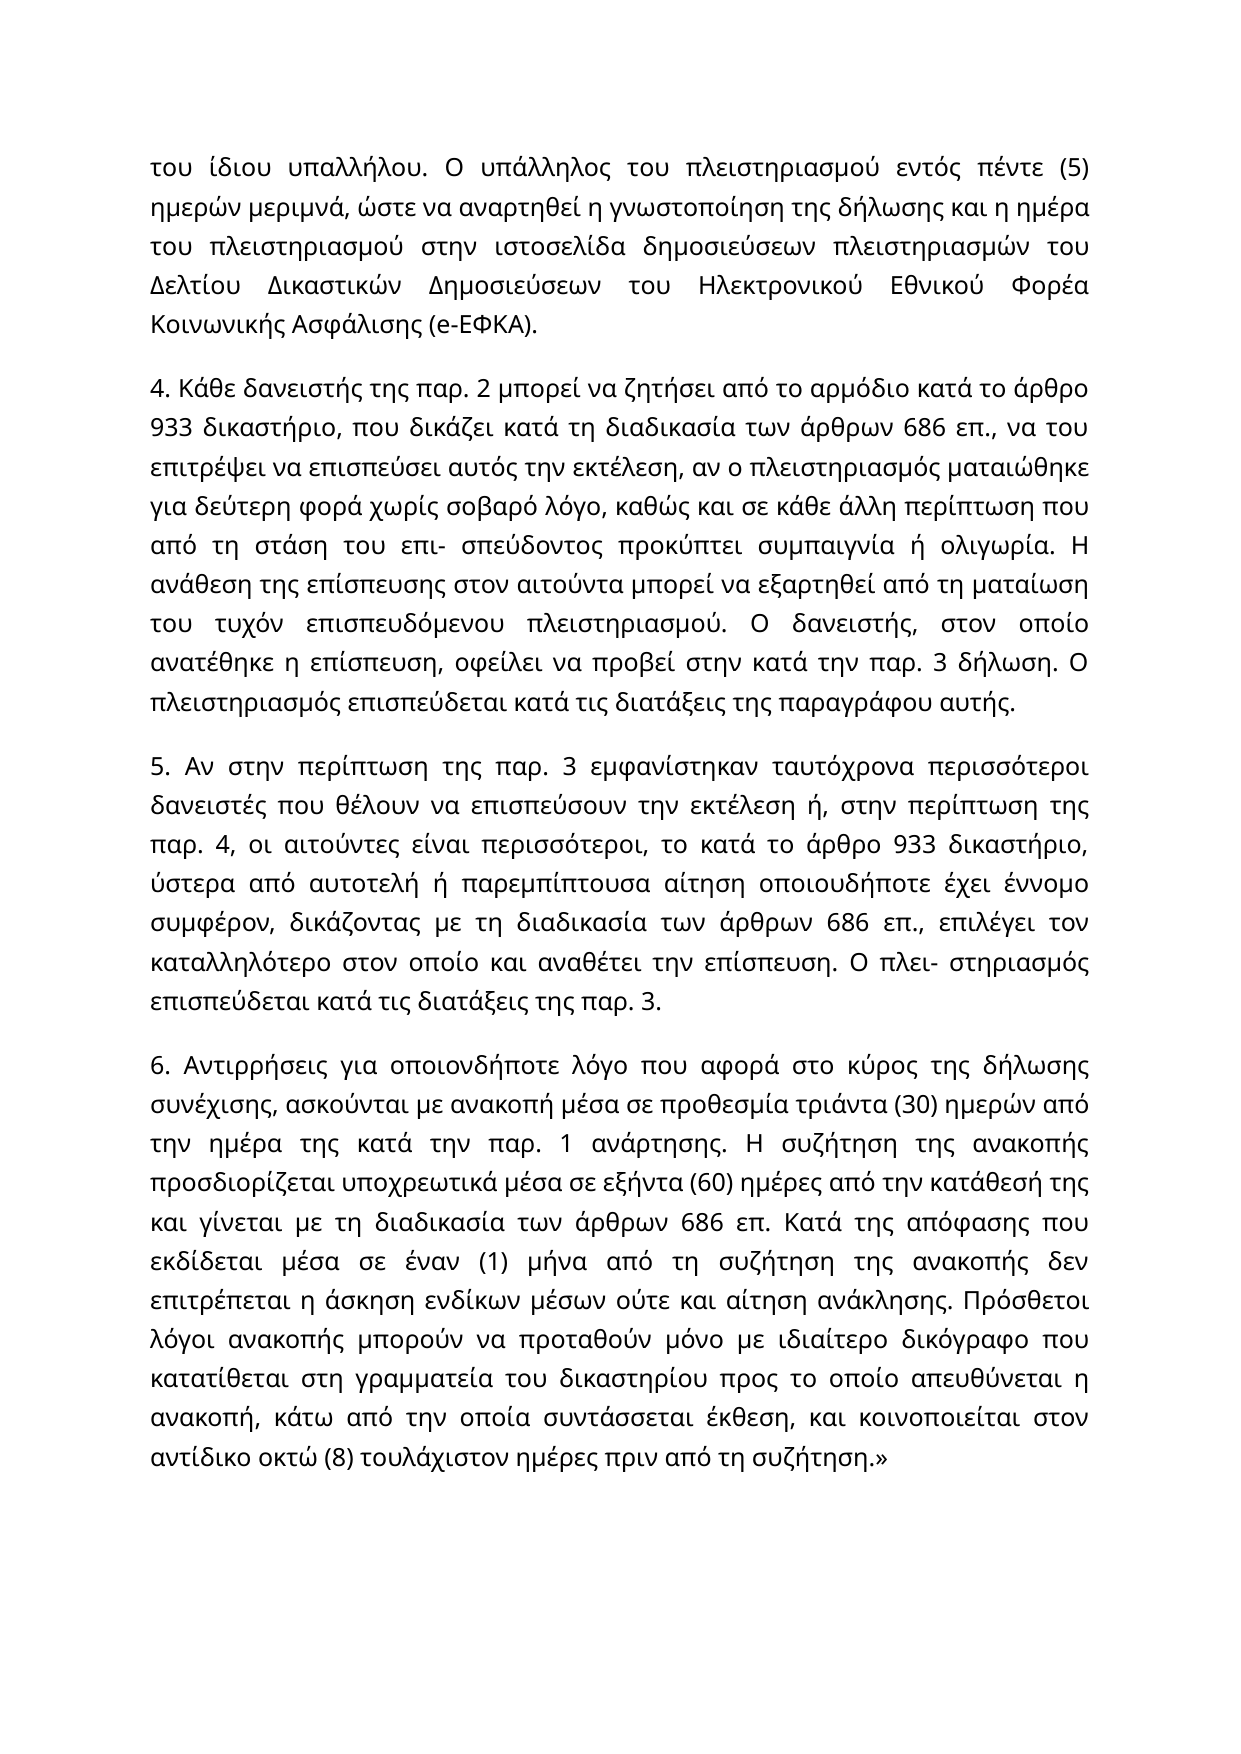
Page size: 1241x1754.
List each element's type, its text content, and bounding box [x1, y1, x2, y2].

text του ίδιου υπαλλήλου. Ο υπάλληλος του πλειστηριασμού εντός πέντε (5) ημερών μεριμνά, ώστε να αναρτηθεί η γνωστοποίηση της δήλωσης και η ημέρα του πλειστηριασμού στην ιστοσελίδα δημοσιεύσεων πλειστηριασμών του Δελτίου Δικαστικών Δημοσιεύσεων του Ηλεκτρονικού Εθνικού Φορέα Κοινωνικής Ασφάλισης (e-ΕΦΚΑ). [150, 150, 1090, 341]
text 4. Κάθε δανειστής της παρ. 2 μπορεί να ζητήσει από το αρμόδιο κατά το άρθρο 933 δικαστήριο, που δικάζει κατά τη διαδικασία των άρθρων 686 επ., να του επιτρέψει να επισπεύσει αυτός την εκτέλεση, αν ο πλειστηριασμός ματαιώθηκε για δεύτερη φορά χωρίς σοβαρό λόγο, καθώς και σε κάθε άλλη περίπτωση που από τη στάση του επι- σπεύδοντος προκύπτει συμπαιγνία ή ολιγωρία. Η ανάθεση της επίσπευσης στον αιτούντα μπορεί να εξαρτηθεί από τη ματαίωση του τυχόν επισπευδόμενου πλειστηριασμού. Ο δανειστής, στον οποίο ανατέθηκε η επίσπευση, οφείλει να προβεί στην κατά την παρ. 3 δήλωση. Ο πλειστηριασμός επισπεύδεται κατά τις διατάξεις της παραγράφου αυτής. [150, 371, 1090, 718]
text 5. Αν στην περίπτωση της παρ. 3 εμφανίστηκαν ταυτόχρονα περισσότεροι δανειστές που θέλουν να επισπεύσουν την εκτέλεση ή, στην περίπτωση της παρ. 4, οι αιτούντες είναι περισσότεροι, το κατά το άρθρο 933 δικαστήριο, ύστερα από αυτοτελή ή παρεμπίπτουσα αίτηση οποιουδήποτε έχει έννομο συμφέρον, δικάζοντας με τη διαδικασία των άρθρων 686 επ., επιλέγει τον καταλληλότερο στον οποίο και αναθέτει την επίσπευση. Ο πλει- στηριασμός επισπεύδεται κατά τις διατάξεις της παρ. 3. [150, 748, 1090, 1017]
text 6. Αντιρρήσεις για οποιονδήποτε λόγο που αφορά στο κύρος της δήλωσης συνέχισης, ασκούνται με ανακοπή μέσα σε προθεσμία τριάντα (30) ημερών από την ημέρα της κατά την παρ. 1 ανάρτησης. Η συζήτηση της ανακοπής προσδιορίζεται υποχρεωτικά μέσα σε εξήντα (60) ημέρες από την κατάθεσή της και γίνεται με τη διαδικασία των άρθρων 686 επ. Κατά της απόφασης που εκδίδεται μέσα σε έναν (1) μήνα από τη συζήτηση της ανακοπής δεν επιτρέπεται η άσκηση ενδίκων μέσων ούτε και αίτηση ανάκλησης. Πρόσθετοι λόγοι ανακοπής μπορούν να προταθούν μόνο με ιδιαίτερο δικόγραφο που κατατίθεται στη γραμματεία του δικαστηρίου προς το οποίο απευθύνεται η ανακοπή, κάτω από την οποία συντάσσεται έκθεση, και κοινοποιείται στον αντίδικο οκτώ (8) τουλάχιστον ημέρες πριν από τη συζήτηση.» [150, 1047, 1090, 1473]
